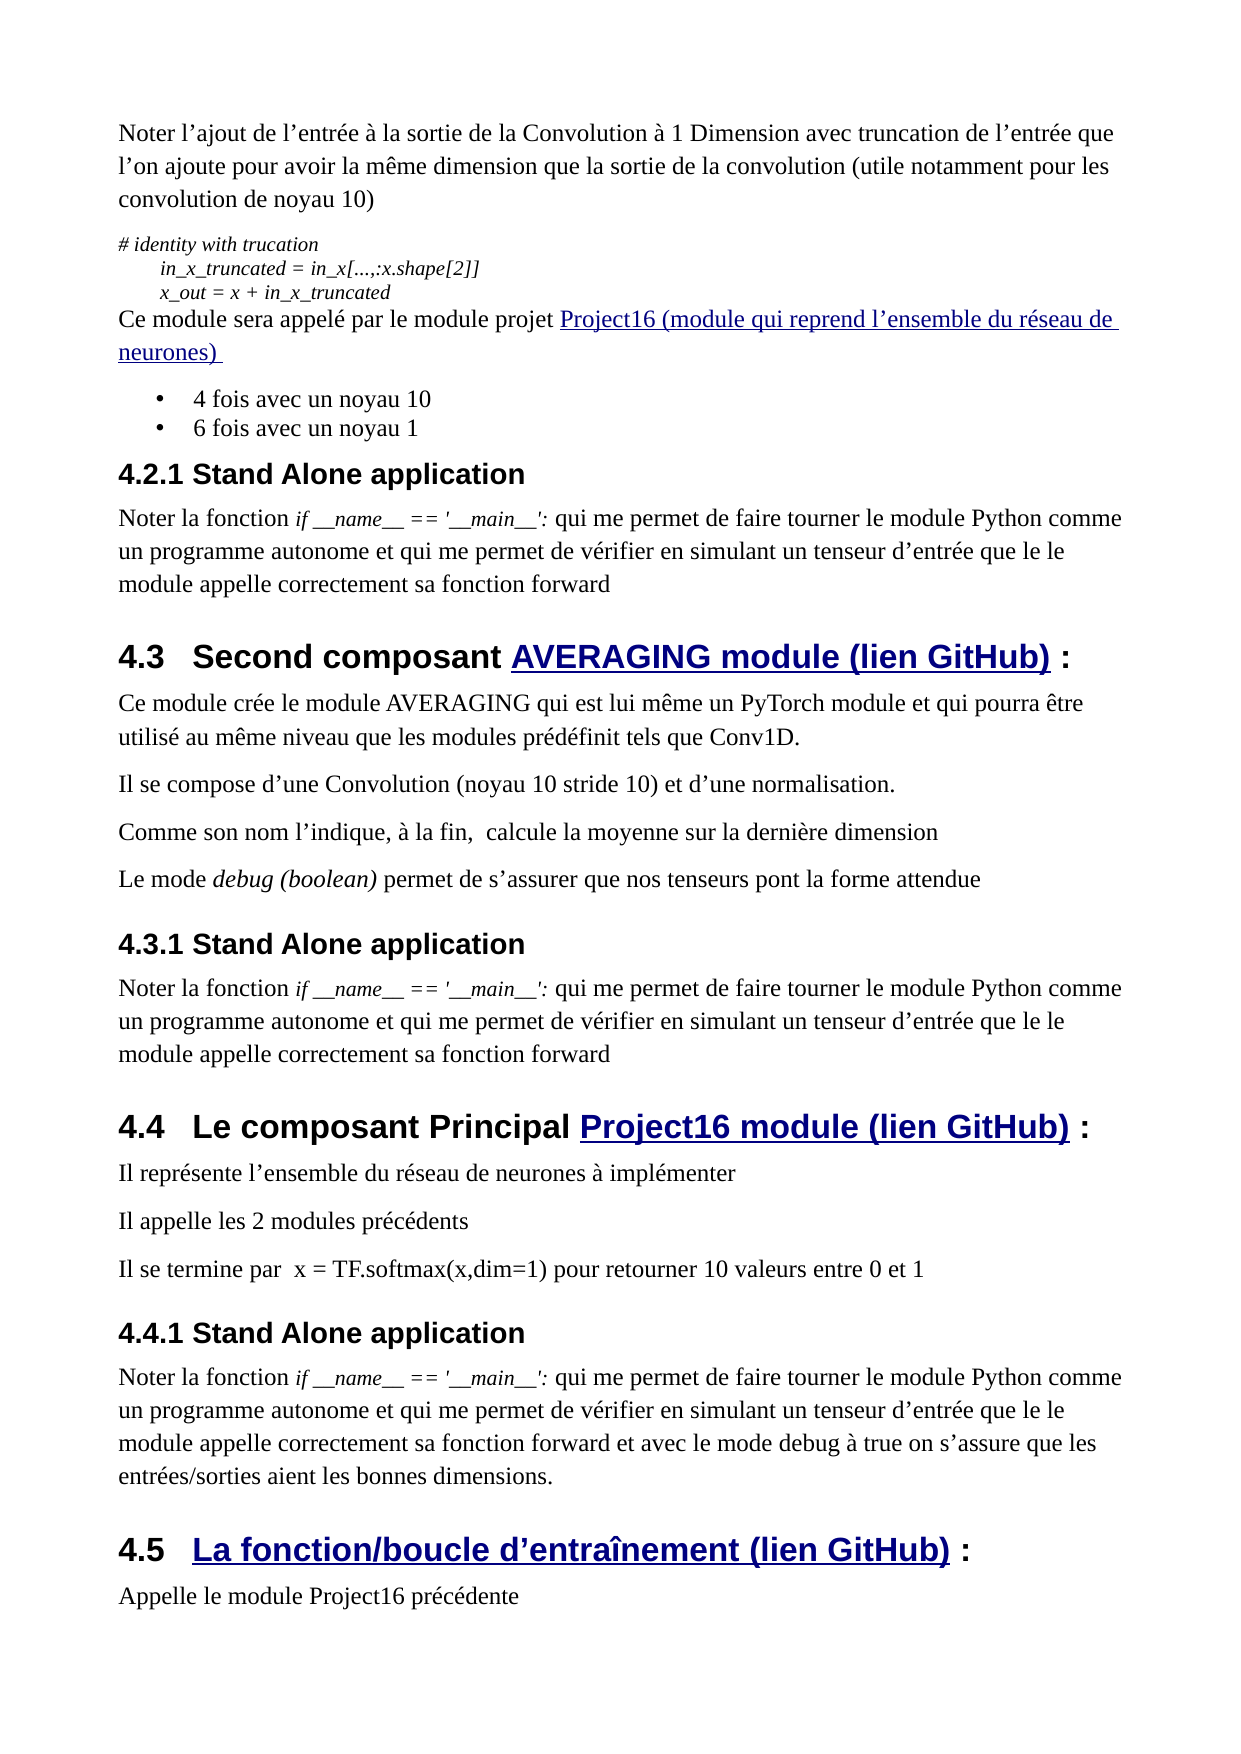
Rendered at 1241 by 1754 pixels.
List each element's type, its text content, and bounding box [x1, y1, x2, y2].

subtitle Stand Alone application [118, 1316, 1122, 1349]
subtitle La fonction/boucle d’entraînement (lien GitHub) : [118, 1529, 1122, 1568]
text x_out = x + in_x_truncated [118, 280, 1122, 304]
text Il se termine par x = TF.softmax(x,dim=1) pour retourner 10 valeurs entre 0 et 1 [118, 1254, 1122, 1282]
text Noter l’ajout de l’entrée à la sortie de la Convolution à 1 Dimension avec truncation de l’entrée que l’on ajoute pour avoir la même dimension que la sortie de la convolution (utile notamment pour les convolution de noyau 10) [118, 118, 1122, 213]
subtitle Second composant AVERAGING module (lien GitHub) : [118, 637, 1122, 676]
text Comme son nom l’indique, à la fin, calcule la moyenne sur la dernière dimension [118, 817, 1122, 846]
text Appelle le module Project16 précédente [118, 1581, 1122, 1609]
subtitle Stand Alone application [118, 927, 1122, 960]
subtitle Le composant Principal Project16 module (lien GitHub) : [118, 1107, 1122, 1146]
text Le mode debug (boolean) permet de s’assurer que nos tenseurs pont la forme attendue [118, 864, 1122, 893]
text in_x_truncated = in_x[...,:x.shape[2]] [118, 256, 1122, 280]
text # identity with trucation [118, 232, 1122, 256]
text Ce module crée le module AVERAGING qui est lui même un PyTorch module et qui pourra être utilisé au même niveau que les modules prédéfinit tels que Conv1D. [118, 688, 1122, 750]
text Il se compose d’une Convolution (noyau 10 stride 10) et d’une normalisation. [118, 769, 1122, 798]
text Noter la fonction if __name__ == '__main__': qui me permet de faire tourner le module Python comme un programme autonome et qui me permet de vérifier en simulant un tenseur d’entrée que le le module appelle correctement sa fonction forward [118, 973, 1122, 1068]
list 4 fois avec un noyau 10 [156, 384, 1122, 413]
text Noter la fonction if __name__ == '__main__': qui me permet de faire tourner le module Python comme un programme autonome et qui me permet de vérifier en simulant un tenseur d’entrée que le le module appelle correctement sa fonction forward et avec le mode debug à true on s’assure que les entrées/sorties aient les bonnes dimensions. [118, 1362, 1122, 1490]
text Il représente l’ensemble du réseau de neurones à implémenter [118, 1158, 1122, 1187]
subtitle Stand Alone application [118, 457, 1122, 490]
list 6 fois avec un noyau 1 [156, 413, 1122, 442]
text Noter la fonction if __name__ == '__main__': qui me permet de faire tourner le module Python comme un programme autonome et qui me permet de vérifier en simulant un tenseur d’entrée que le le module appelle correctement sa fonction forward [118, 503, 1122, 598]
text Il appelle les 2 modules précédents [118, 1206, 1122, 1235]
text Ce module sera appelé par le module projet Project16 (module qui reprend l’ensemble du réseau de neurones) [118, 304, 1122, 366]
